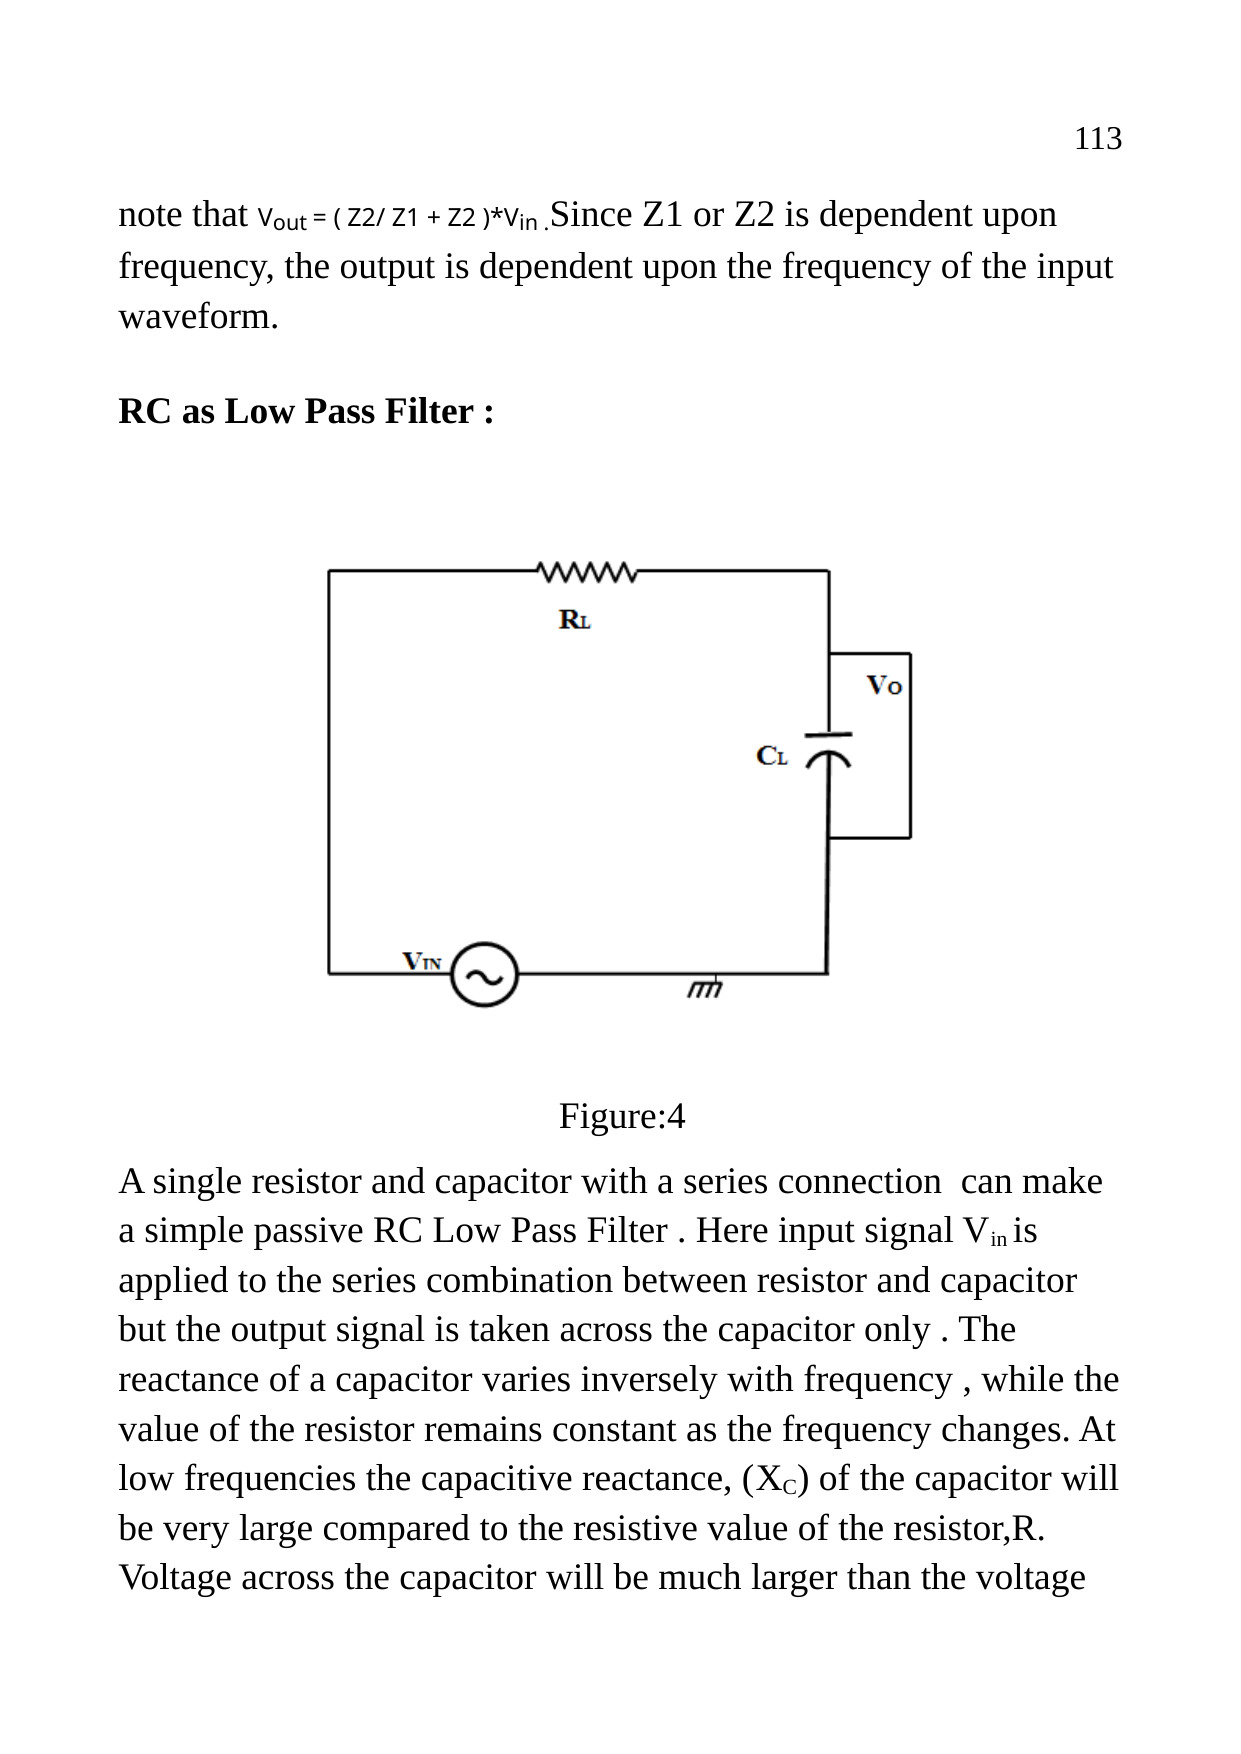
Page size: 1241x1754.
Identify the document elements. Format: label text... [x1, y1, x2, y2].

picture [312, 535, 928, 1023]
text RC as Low Pass Filter : [118, 388, 1122, 431]
text note that Vout = ( Z2/ Z1 + Z2 )*Vin .Since Z1 or Z2 is dependent upon frequency, the output is dependent upon the frequency of the input waveform. [118, 186, 1122, 369]
text A single resistor and capacitor with a series connection can make a simple passive RC Low Pass Filter . Here input signal Vin is applied to the series combination between resistor and capacitor but the output signal is taken across the capacitor only . The reactance of a capacitor varies inversely with frequency , while the value of the resistor remains constant as the frequency changes. At low frequencies the capacitive reactance, (XC) of the capacitor will be very large compared to the resistive value of the resistor,R. Voltage across the capacitor will be much larger than the voltage [118, 1158, 1122, 1598]
text Figure:4 [118, 1094, 1122, 1137]
